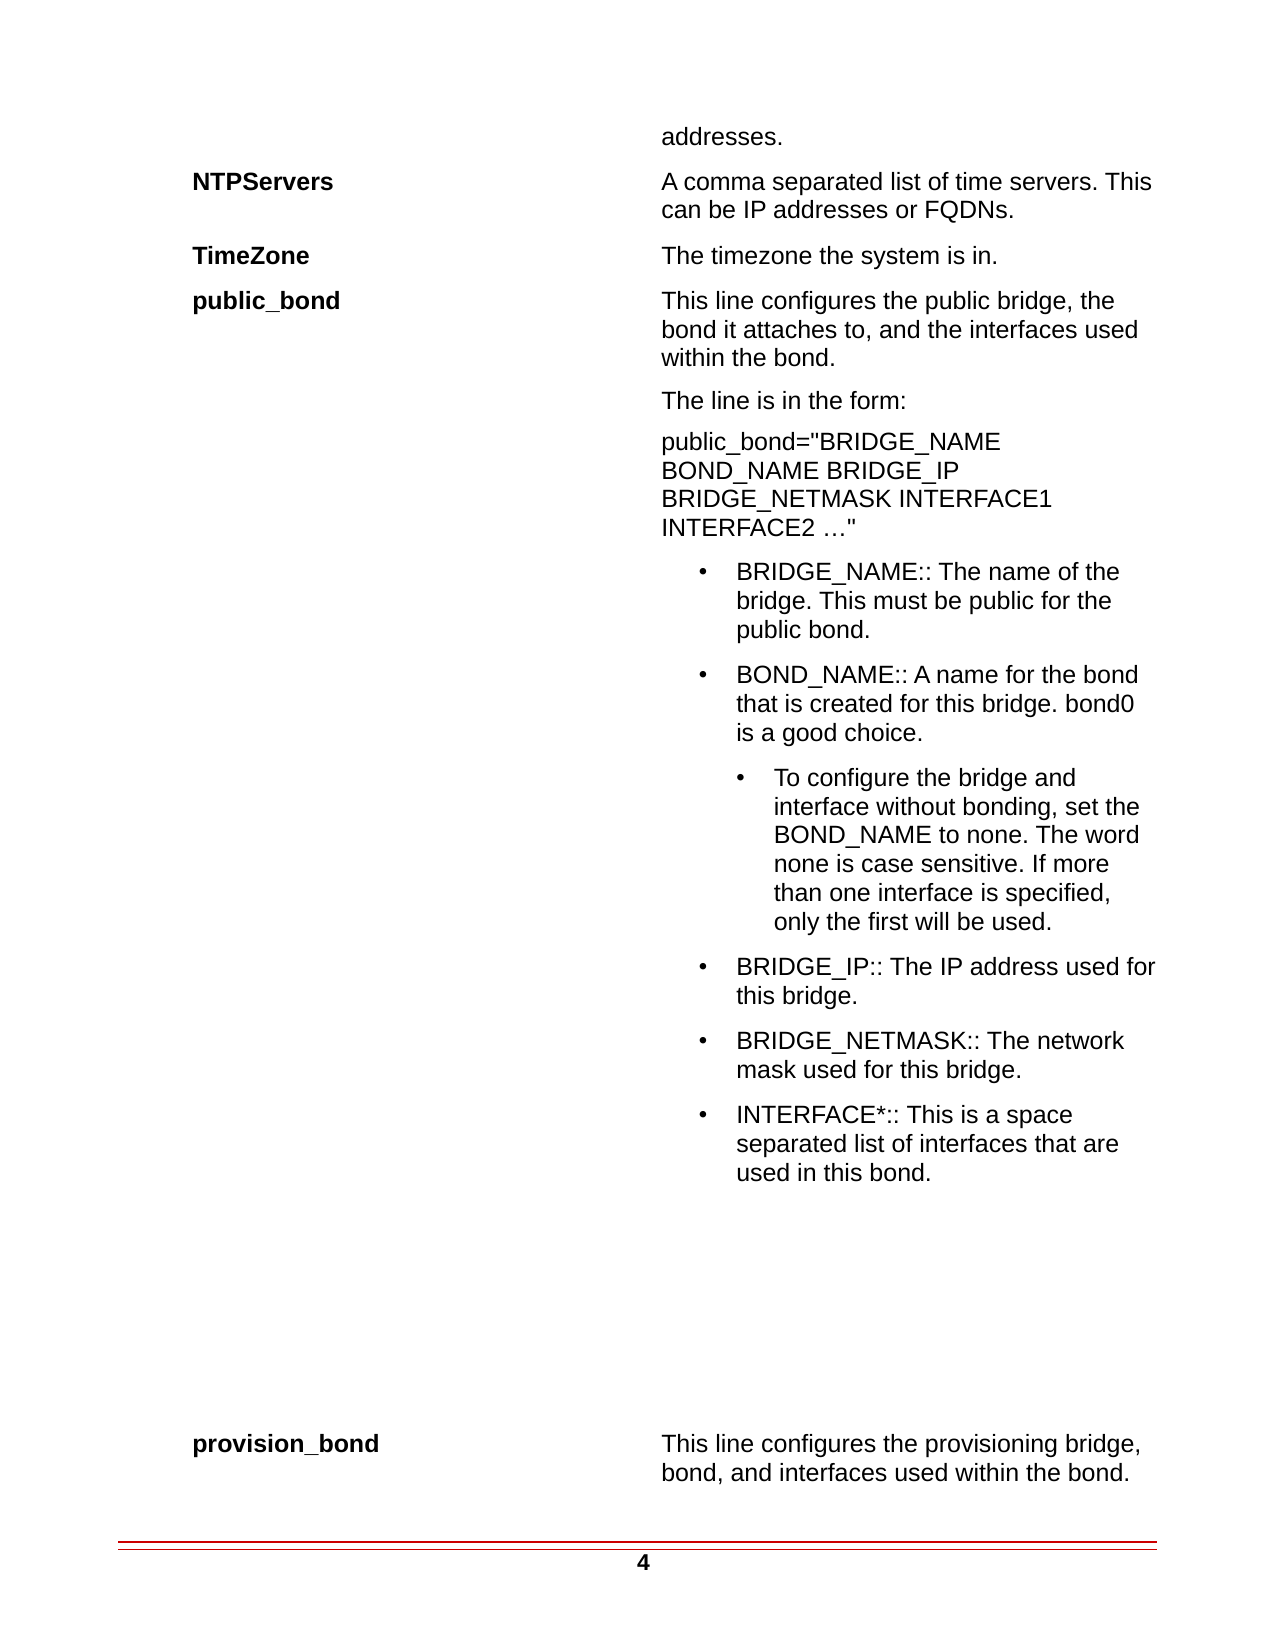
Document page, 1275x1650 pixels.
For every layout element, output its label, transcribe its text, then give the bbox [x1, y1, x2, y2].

table_cell [661, 1290, 1157, 1336]
table_cell [661, 1245, 1157, 1290]
table_cell A comma separated list of time servers. This can be IP addresses or FQDNs. [661, 164, 1157, 238]
table_cell [661, 1200, 1157, 1245]
table_cell [661, 1381, 1157, 1426]
table_cell NTPServers [118, 164, 661, 238]
table_cell The timezone the system is in. [661, 238, 1157, 283]
table_cell [118, 1381, 661, 1426]
table_cell [661, 1336, 1157, 1381]
table_cell [118, 1245, 661, 1290]
table_cell This line configures the public bridge, the bond it attaches to, and the interfaces used within the bond. The line is in the form: public_bond="BRIDGE_NAME BOND_NAME BRIDGE_IP BRIDGE_NETMASK INTERFACE1 INTERFACE2 …" BRIDGE_NAME:: The name of the bridge. This must be public for the public bond. BOND_NAME:: A name for the bond that is created for this bridge. bond0 is a good choice. To configure the bridge and interface without bonding, set the BOND_NAME to none. The word none is case sensitive. If more than one interface is specified, only the first will be used. BRIDGE_IP:: The IP address used for this bridge. BRIDGE_NETMASK:: The network mask used for this bridge. INTERFACE*:: This is a space separated list of interfaces that are used in this bond. [661, 283, 1157, 1200]
table_cell TimeZone [118, 238, 661, 283]
table_cell [118, 1336, 661, 1381]
table_cell provision_bond [118, 1426, 661, 1500]
table_cell [118, 119, 661, 164]
table_cell [118, 1290, 661, 1336]
table_cell This line configures the provisioning bridge, bond, and interfaces used within the bond. [661, 1426, 1157, 1500]
table_cell addresses. [661, 119, 1157, 164]
table_cell public_bond [118, 283, 661, 1200]
table_cell [118, 1200, 661, 1245]
